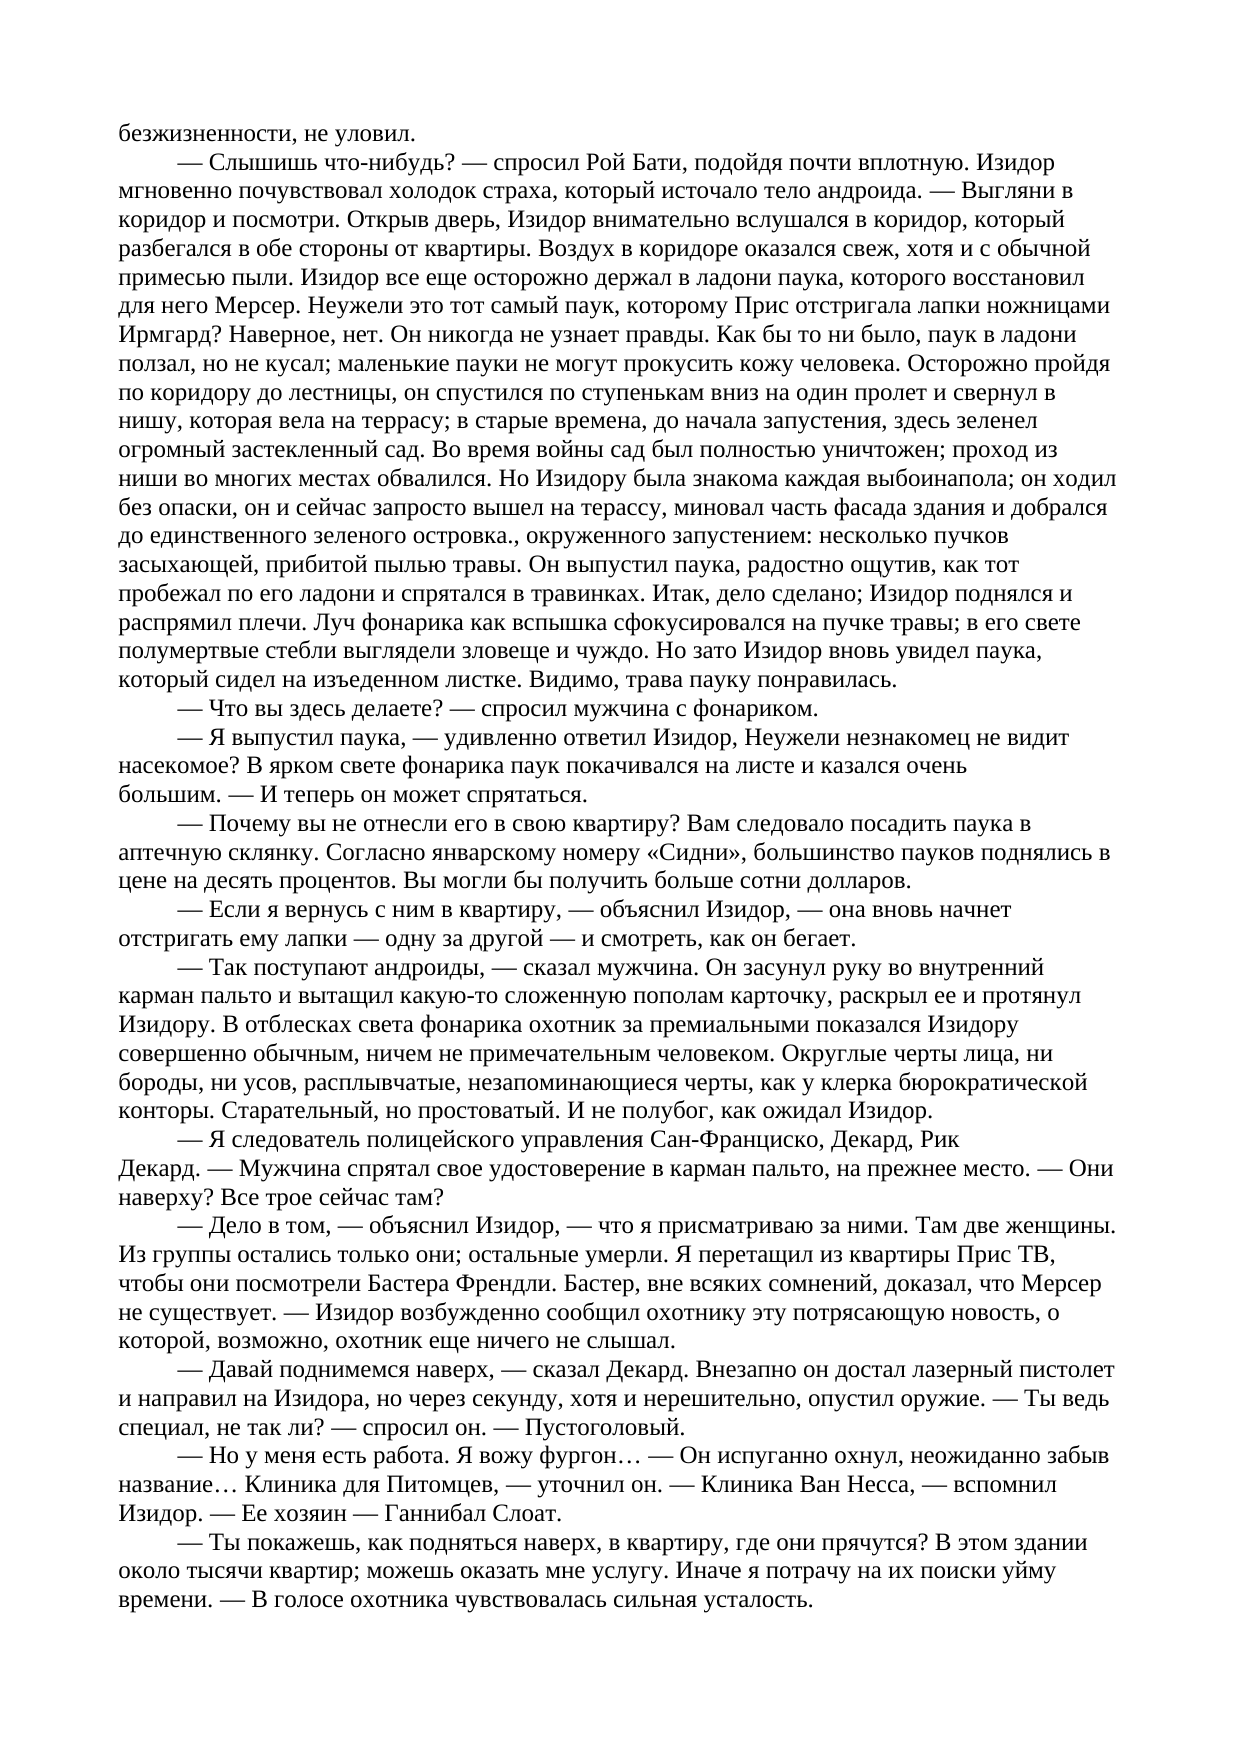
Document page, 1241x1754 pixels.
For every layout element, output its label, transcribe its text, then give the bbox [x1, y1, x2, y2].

text — Ты покажешь, как подняться наверх, в квартиру, где они прячутся? В этом здании около тысячи квартир; можешь оказать мне услугу. Иначе я потрачу на их поиски уйму времени. — В голосе охотника чувствовалась сильная усталость. [118, 1527, 1122, 1613]
text — Что вы здесь делаете? — спросил мужчина с фонариком. [118, 693, 1122, 722]
text — Слышишь что-нибудь? — спросил Рой Бати, подойдя почти вплотную. Изидор мгновенно почувствовал холодок страха, который источало тело андроида. — Выгляни в коридор и посмотри. Открыв дверь, Изидор внимательно вслушался в коридор, который разбегался в обе стороны от квартиры. Воздух в коридоре оказался свеж, хотя и с обычной примесью пыли. Изидор все еще осторожно держал в ладони паука, которого восстановил для него Мерсер. Неужели это тот самый паук, которому Прис отстригала лапки ножницами Ирмгард? Наверное, нет. Он никогда не узнает правды. Как бы то ни было, паук в ладони ползал, но не кусал; маленькие пауки не могут прокусить кожу человека. Осторожно пройдя по коридору до лестницы, он спустился по ступенькам вниз на один пролет и свернул в нишу, которая вела на террасу; в старые времена, до начала запустения, здесь зеленел огромный застекленный сад. Во время войны сад был полностью уничтожен; проход из ниши во многих местах обвалился. Но Изидору была знакома каждая выбоинапола; он ходил без опаски, он и сейчас запросто вышел на терассу, миновал часть фасада здания и добрался до единственного зеленого островка., окруженного запустением: несколько пучков засыхающей, прибитой пылью травы. Он выпустил паука, радостно ощутив, как тот пробежал по его ладони и спрятался в травинках. Итак, дело сделано; Изидор поднялся и распрямил плечи. Луч фонарика как вспышка сфокусировался на пучке травы; в его свете полумертвые стебли выглядели зловеще и чуждо. Но зато Изидор вновь увидел паука, который сидел на изъеденном листке. Видимо, трава пауку понравилась. [118, 147, 1122, 693]
text — Давай поднимемся наверх, — сказал Декард. Внезапно он достал лазерный пистолет и направил на Изидора, но через секунду, хотя и нерешительно, опустил оружие. — Ты ведь специал, не так ли? — спросил он. — Пустоголовый. [118, 1354, 1122, 1441]
text — Почему вы не отнесли его в свою квартиру? Вам следовало посадить паука в аптечную склянку. Согласно январскому номеру «Сидни», большинство пауков поднялись в цене на десять процентов. Вы могли бы получить больше сотни долларов. [118, 808, 1122, 894]
text — Если я вернусь с ним в квартиру, — объяснил Изидор, — она вновь начнет отстригать ему лапки — одну за другой — и смотреть, как он бегает. [118, 894, 1122, 952]
text — Дело в том, — объяснил Изидор, — что я присматриваю за ними. Там две женщины. Из группы остались только они; остальные умерли. Я перетащил из квартиры Прис ТВ, чтобы они посмотрели Бастера Френдли. Бастер, вне всяких сомнений, доказал, что Мерсер не существует. — Изидор возбужденно сообщил охотнику эту потрясающую новость, о которой, возможно, охотник еще ничего не слышал. [118, 1211, 1122, 1354]
text — Я выпустил паука, — удивленно ответил Изидор, Неужели незнакомец не видит насекомое? В ярком свете фонарика паук покачивался на листе и казался очень большим. — И теперь он может спрятаться. [118, 722, 1122, 808]
text — Но у меня есть работа. Я вожу фургон… — Он испуганно охнул, неожиданно забыв название… Клиника для Питомцев, — уточнил он. — Клиника Ван Несса, — вспомнил Изидор. — Ее хозяин — Ганнибал Слоат. [118, 1441, 1122, 1527]
text безжизненности, не уловил. [118, 118, 1122, 147]
text — Так поступают андроиды, — сказал мужчина. Он засунул руку во внутренний карман пальто и вытащил какую-то сложенную пополам карточку, раскрыл ее и протянул Изидору. В отблесках света фонарика охотник за премиальными показался Изидору совершенно обычным, ничем не примечательным человеком. Округлые черты лица, ни бороды, ни усов, расплывчатые, незапоминающиеся черты, как у клерка бюрократической конторы. Старательный, но простоватый. И не полубог, как ожидал Изидор. [118, 952, 1122, 1124]
text — Я следователь полицейского управления Сан-Франциско, Декард, Рик Декард. — Мужчина спрятал свое удостоверение в карман пальто, на прежнее место. — Они наверху? Все трое сейчас там? [118, 1124, 1122, 1211]
